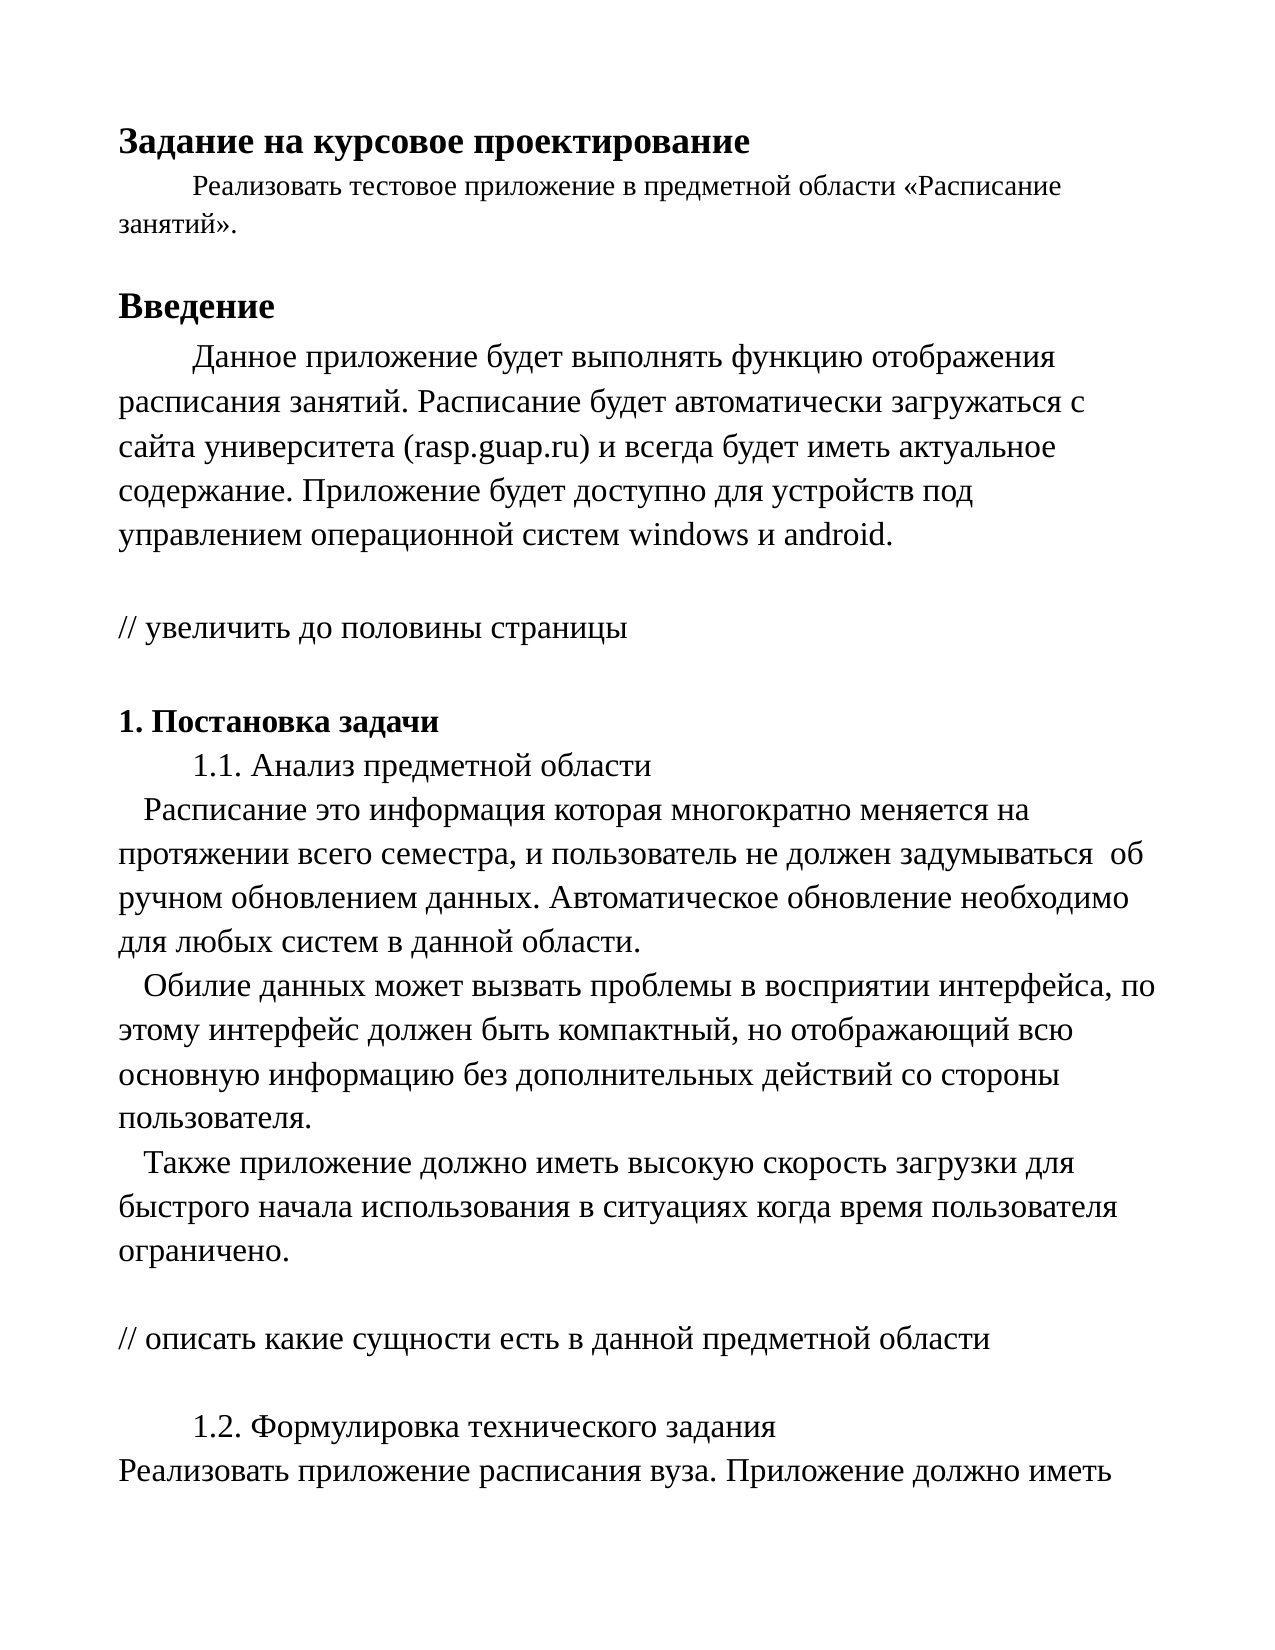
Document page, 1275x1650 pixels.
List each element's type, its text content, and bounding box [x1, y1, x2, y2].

text 1.2. Формулировка технического задания [118, 1406, 1157, 1444]
text Обилие данных может вызвать проблемы в восприятии интерфейса, по этому интерфейс должен быть компактный, но отображающий всю основную информацию без дополнительных действий со стороны пользователя. [118, 966, 1157, 1136]
text Реализовать тестовое приложение в предметной области «Расписание занятий». [118, 168, 1157, 240]
text // описать какие сущности есть в данной предметной области [118, 1318, 1157, 1356]
text Расписание это информация которая многократно меняется на протяжении всего семестра, и пользователь не должен задумываться об ручном обновлением данных. Автоматическое обновление необходимо для любых систем в данной области. [118, 789, 1157, 960]
text Реализовать приложение расписания вуза. Приложение должно иметь [118, 1450, 1157, 1489]
text Также приложение должно иметь высокую скорость загрузки для быстрого начала использования в ситуациях когда время пользователя ограничено. [118, 1142, 1157, 1268]
text 1.1. Анализ предметной области [118, 745, 1157, 784]
text // увеличить до половины страницы [118, 608, 1157, 646]
text Введение [118, 283, 1157, 326]
text 1. Постановка задачи [118, 701, 1157, 739]
text Данное приложение будет выполнять функцию отображения расписания занятий. Расписание будет автоматически загружаться с сайта университета (rasp.guap.ru) и всегда будет иметь актуальное содержание. Приложение будет доступно для устройств под управлением операционной систем windows и android. [118, 333, 1157, 552]
text Задание на курсовое проектирование [118, 118, 1157, 161]
